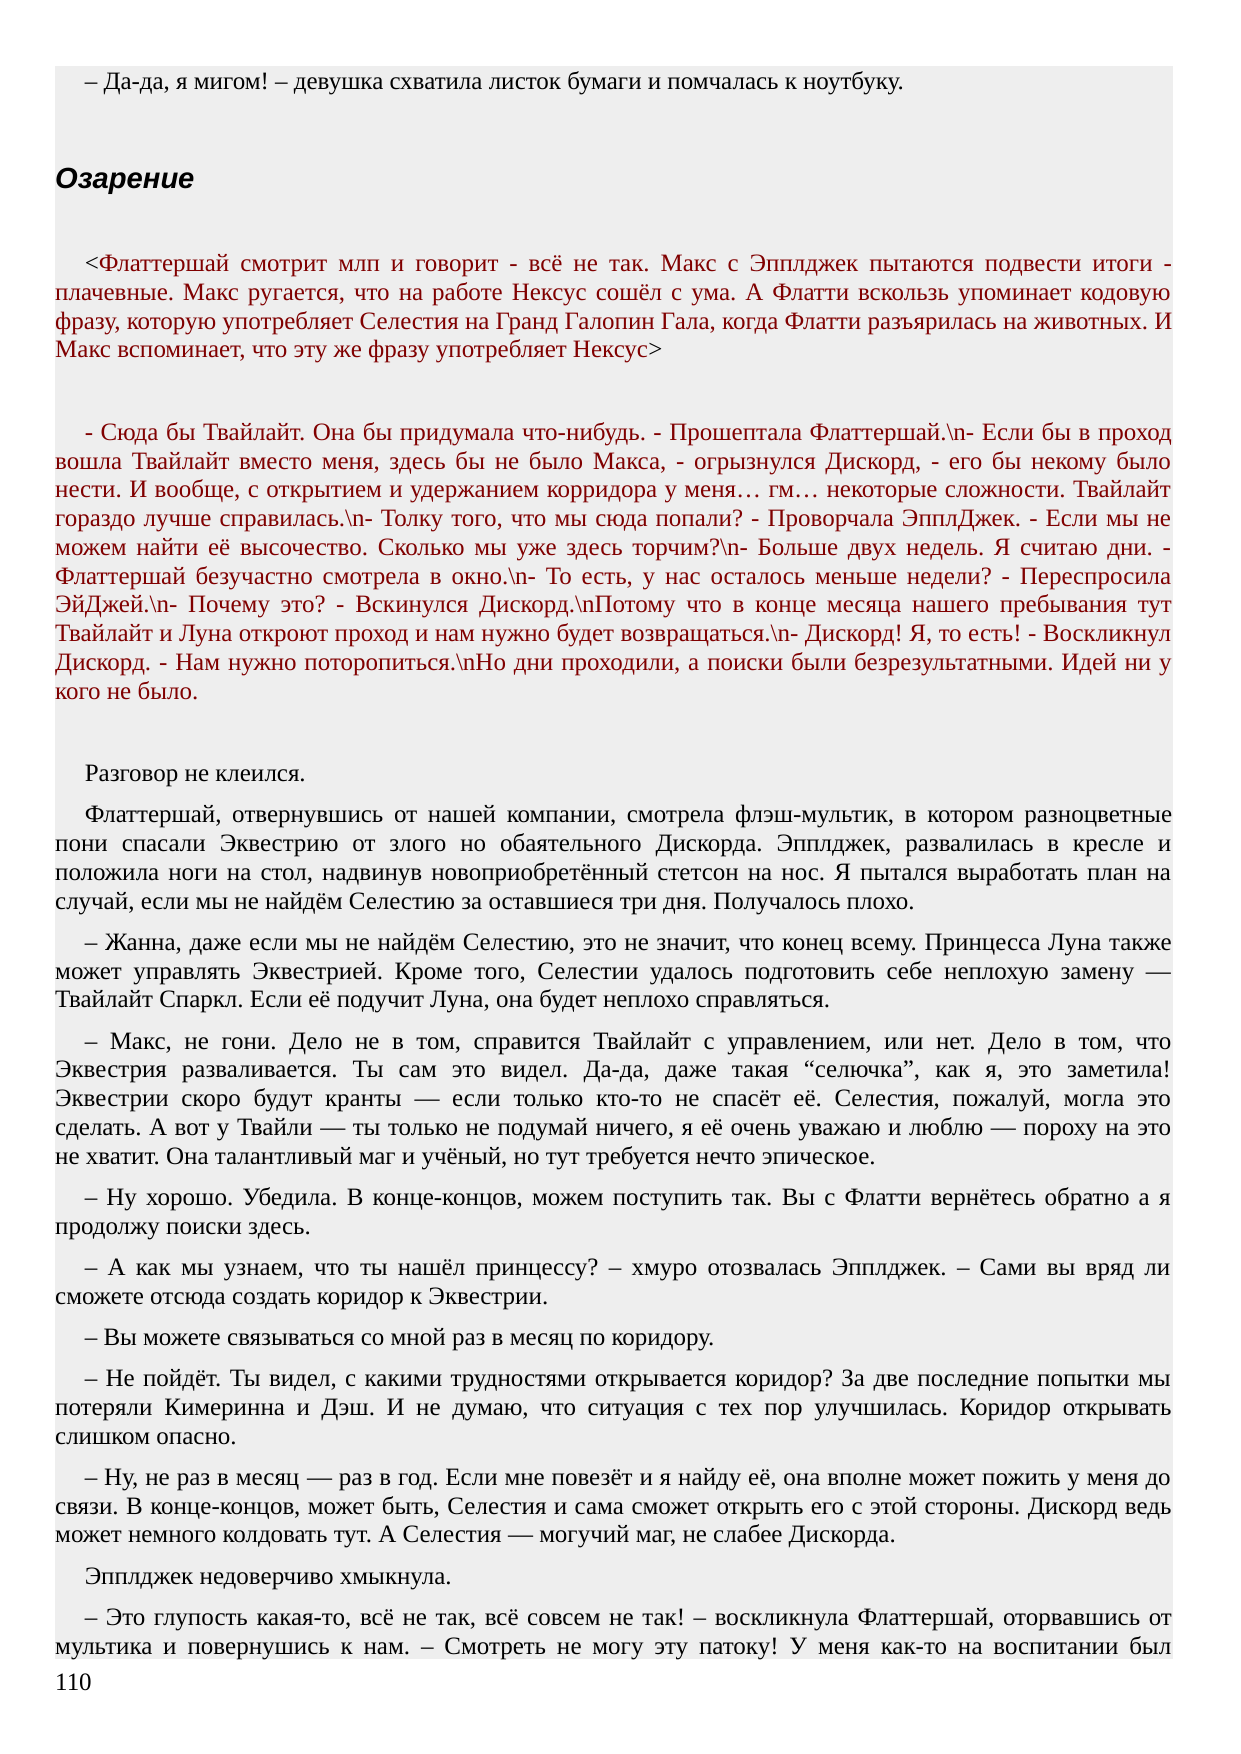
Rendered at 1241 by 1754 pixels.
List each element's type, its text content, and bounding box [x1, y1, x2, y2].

text Эпплджек недоверчиво хмыкнула. [55, 1561, 1173, 1589]
text – Ну, не раз в месяц — раз в год. Если мне повезёт и я найду её, она вполне может пожить у меня до связи. В конце-концов, может быть, Селестия и сама сможет открыть его с этой стороны. Дискорд ведь может немного колдовать тут. А Селестия — могучий маг, не слабее Дискорда. [55, 1462, 1173, 1548]
text – Да-да, я мигом! – девушка схватила листок бумаги и помчалась к ноутбуку. [55, 66, 1173, 95]
text Флаттершай, отвернувшись от нашей компании, смотрела флэш-мультик, в котором разноцветные пони спасали Эквестрию от злого но обаятельного Дискорда. Эпплджек, развалилась в кресле и положила ноги на стол, надвинув новоприобретённый стетсон на нос. Я пытался выработать план на случай, если мы не найдём Селестию за оставшиеся три дня. Получалось плохо. [55, 799, 1173, 914]
text <Флаттершай смотрит млп и говорит - всё не так. Макс с Эпплджек пытаются подвести итоги - плачевные. Макс ругается, что на работе Нексус сошёл с ума. А Флатти вскользь упоминает кодовую фразу, которую употребляет Селестия на Гранд Галопин Гала, когда Флатти разъярилась на животных. И Макс вспоминает, что эту же фразу употребляет Нексус> [55, 248, 1173, 363]
subtitle Озарение [55, 161, 1173, 194]
text – Вы можете связываться со мной раз в месяц по коридору. [55, 1322, 1173, 1351]
text – Это глупость какая-то, всё не так, всё совсем не так! – воскликнула Флаттершай, оторвавшись от мультика и повернушись к нам. – Смотреть не могу эту патоку! У меня как-то на воспитании был [55, 1602, 1173, 1659]
text Разговор не клеился. [55, 758, 1173, 787]
text - Сюда бы Твайлайт. Она бы придумала что-нибудь. - Прошептала Флаттершай.\n- Если бы в проход вошла Твайлайт вместо меня, здесь бы не было Макса, - огрызнулся Дискорд, - его бы некому было нести. И вообще, с открытием и удержанием корридора у меня… гм… некоторые сложности. Твайлайт гораздо лучше справилась.\n- Толку того, что мы сюда попали? - Проворчала ЭпплДжек. - Если мы не можем найти её высочество. Сколько мы уже здесь торчим?\n- Больше двух недель. Я считаю дни. - Флаттершай безучастно смотрела в окно.\n- То есть, у нас осталось меньше недели? - Переспросила ЭйДжей.\n- Почему это? - Вскинулся Дискорд.\nПотому что в конце месяца нашего пребывания тут Твайлайт и Луна откроют проход и нам нужно будет возвращаться.\n- Дискорд! Я, то есть! - Воскликнул Дискорд. - Нам нужно поторопиться.\nНо дни проходили, а поиски были безрезультатными. Идей ни у кого не было. [55, 417, 1173, 704]
text – Не пойдёт. Ты видел, с какими трудностями открывается коридор? За две последние попытки мы потеряли Кимеринна и Дэш. И не думаю, что ситуация с тех пор улучшилась. Коридор открывать слишком опасно. [55, 1363, 1173, 1449]
text – Ну хорошо. Убедила. В конце-концов, можем поступить так. Вы с Флатти вернётесь обратно а я продолжу поиски здесь. [55, 1182, 1173, 1239]
text – Макс, не гони. Дело не в том, справится Твайлайт с управлением, или нет. Дело в том, что Эквестрия разваливается. Ты сам это видел. Да-да, даже такая “селючка”, как я, это заметила! Эквестрии скоро будут кранты — если только кто-то не спасёт её. Селестия, пожалуй, могла это сделать. А вот у Твайли — ты только не подумай ничего, я её очень уважаю и люблю — пороху на это не хватит. Она талантливый маг и учёный, но тут требуется нечто эпическое. [55, 1026, 1173, 1169]
text – А как мы узнаем, что ты нашёл принцессу? – хмуро отозвалась Эпплджек. – Сами вы вряд ли сможете отсюда создать коридор к Эквестрии. [55, 1252, 1173, 1309]
text – Жанна, даже если мы не найдём Селестию, это не значит, что конец всему. Принцесса Луна также может управлять Эквестрией. Кроме того, Селестии удалось подготовить себе неплохую замену — Твайлайт Спаркл. Если её подучит Луна, она будет неплохо справляться. [55, 927, 1173, 1013]
